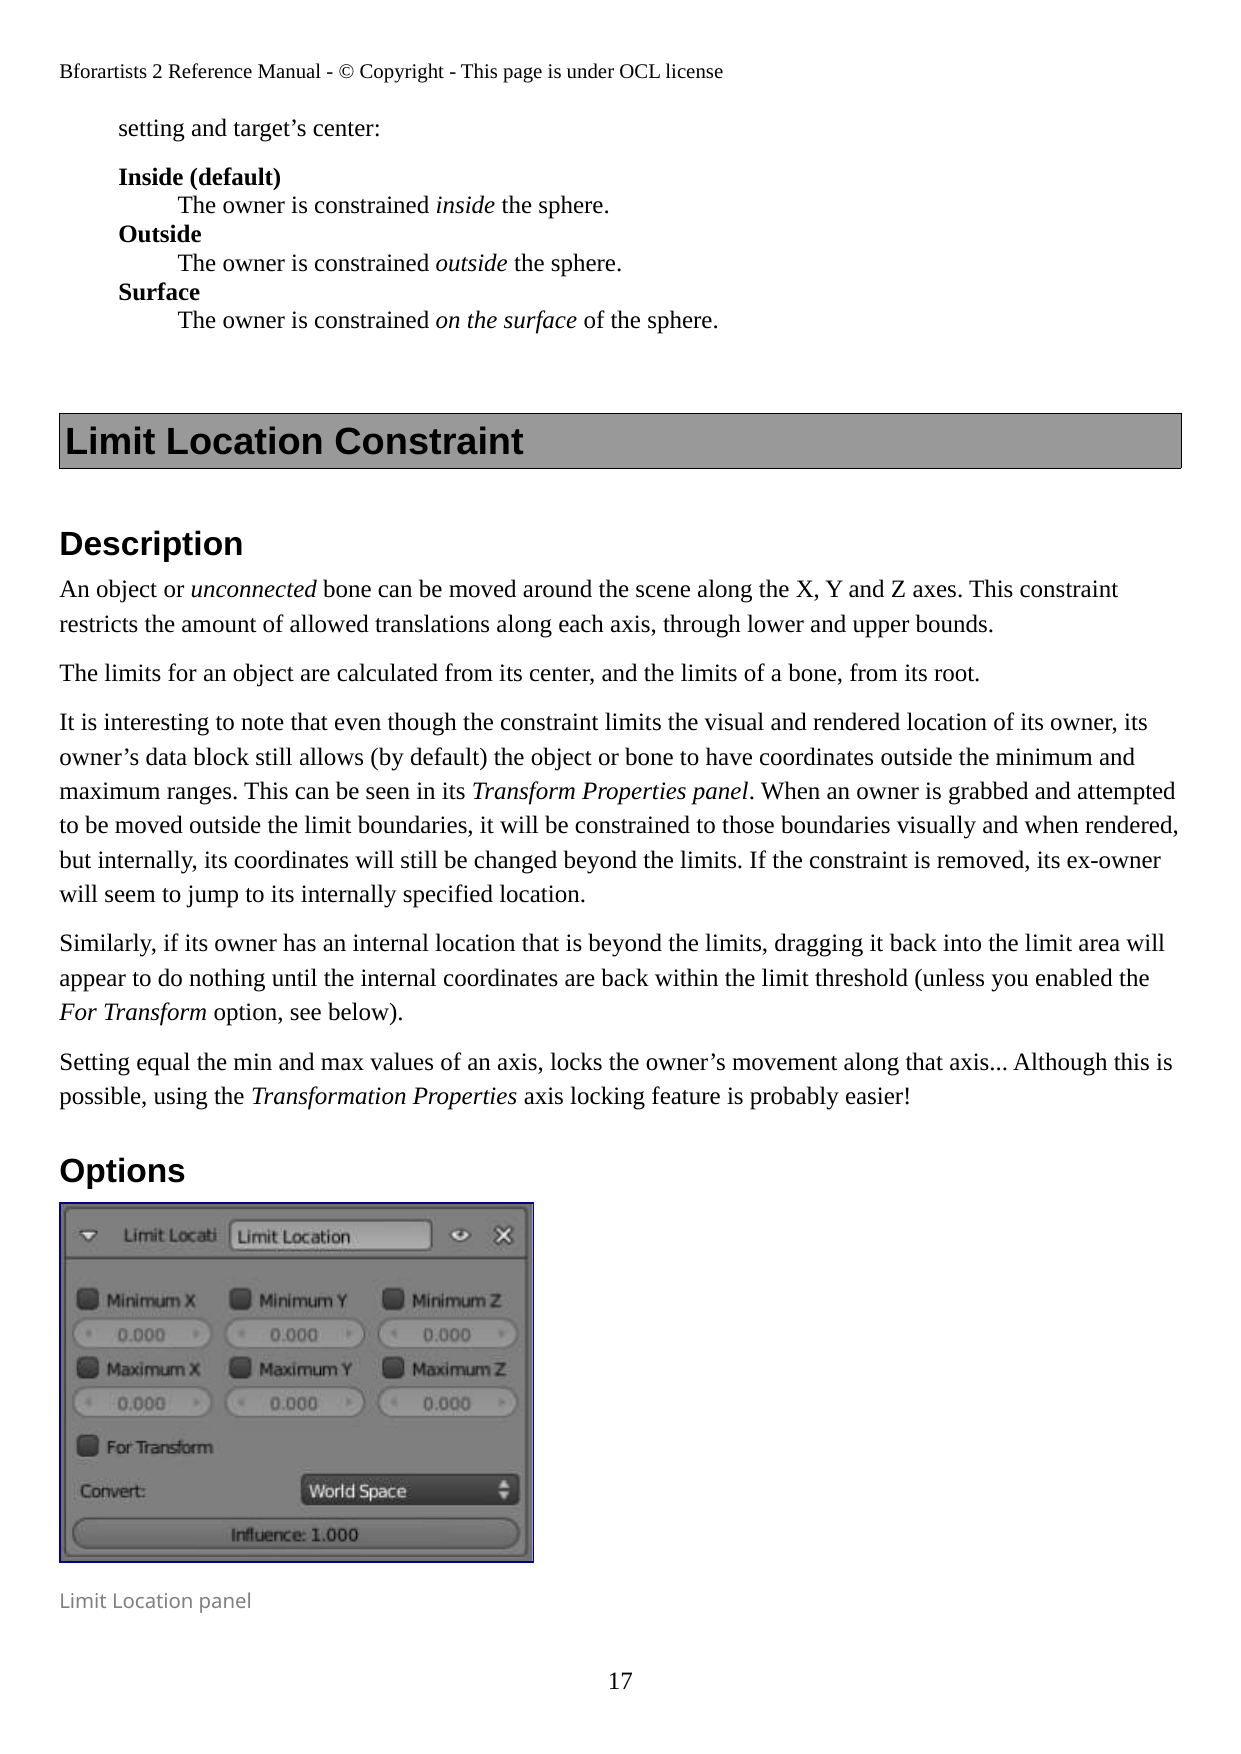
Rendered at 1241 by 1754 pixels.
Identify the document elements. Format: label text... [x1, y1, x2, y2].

subtitle Options [59, 1151, 1181, 1189]
list The owner is constrained on the surface of the sphere. [177, 305, 1181, 334]
text Limit Location panel [59, 1583, 1181, 1614]
text setting and target’s center: [118, 113, 1181, 141]
subtitle Outside [118, 219, 1181, 248]
picture [61, 1204, 533, 1561]
subtitle Inside (default) [118, 162, 1181, 190]
subtitle Description [59, 523, 1181, 562]
text It is interesting to note that even though the constraint limits the visual and rendered location of its owner, its owner’s data block still allows (by default) the object or bone to have coordinates outside the minimum and maximum ranges. This can be seen in its Transform Properties panel. When an owner is grabbed and attempted to be moved outside the limit boundaries, it will be constrained to those boundaries visually and when rendered, but internally, its coordinates will still be changed beyond the limits. If the constraint is removed, its ex-owner will seem to jump to its internally specified location. [59, 707, 1181, 908]
text Setting equal the min and max values of an axis, locks the owner’s movement along that axis... Although this is possible, using the Transformation Properties axis locking feature is probably easier! [59, 1047, 1181, 1110]
list The owner is constrained outside the sphere. [177, 248, 1181, 277]
subtitle Surface [118, 277, 1181, 305]
text An object or unconnected bone can be moved around the scene along the X, Y and Z axes. This constraint restricts the amount of allowed translations along each axis, through lower and upper bounds. [59, 574, 1181, 638]
table_header Limit Location Constraint [60, 414, 1181, 468]
text The limits for an object are calculated from its center, and the limits of a bone, from its root. [59, 658, 1181, 687]
text Similarly, if its owner has an internal location that is beyond the limits, dragging it back into the limit area will appear to do nothing until the internal coordinates are back within the limit threshold (unless you enabled the For Transform option, see below). [59, 928, 1181, 1026]
list The owner is constrained inside the sphere. [177, 190, 1181, 219]
